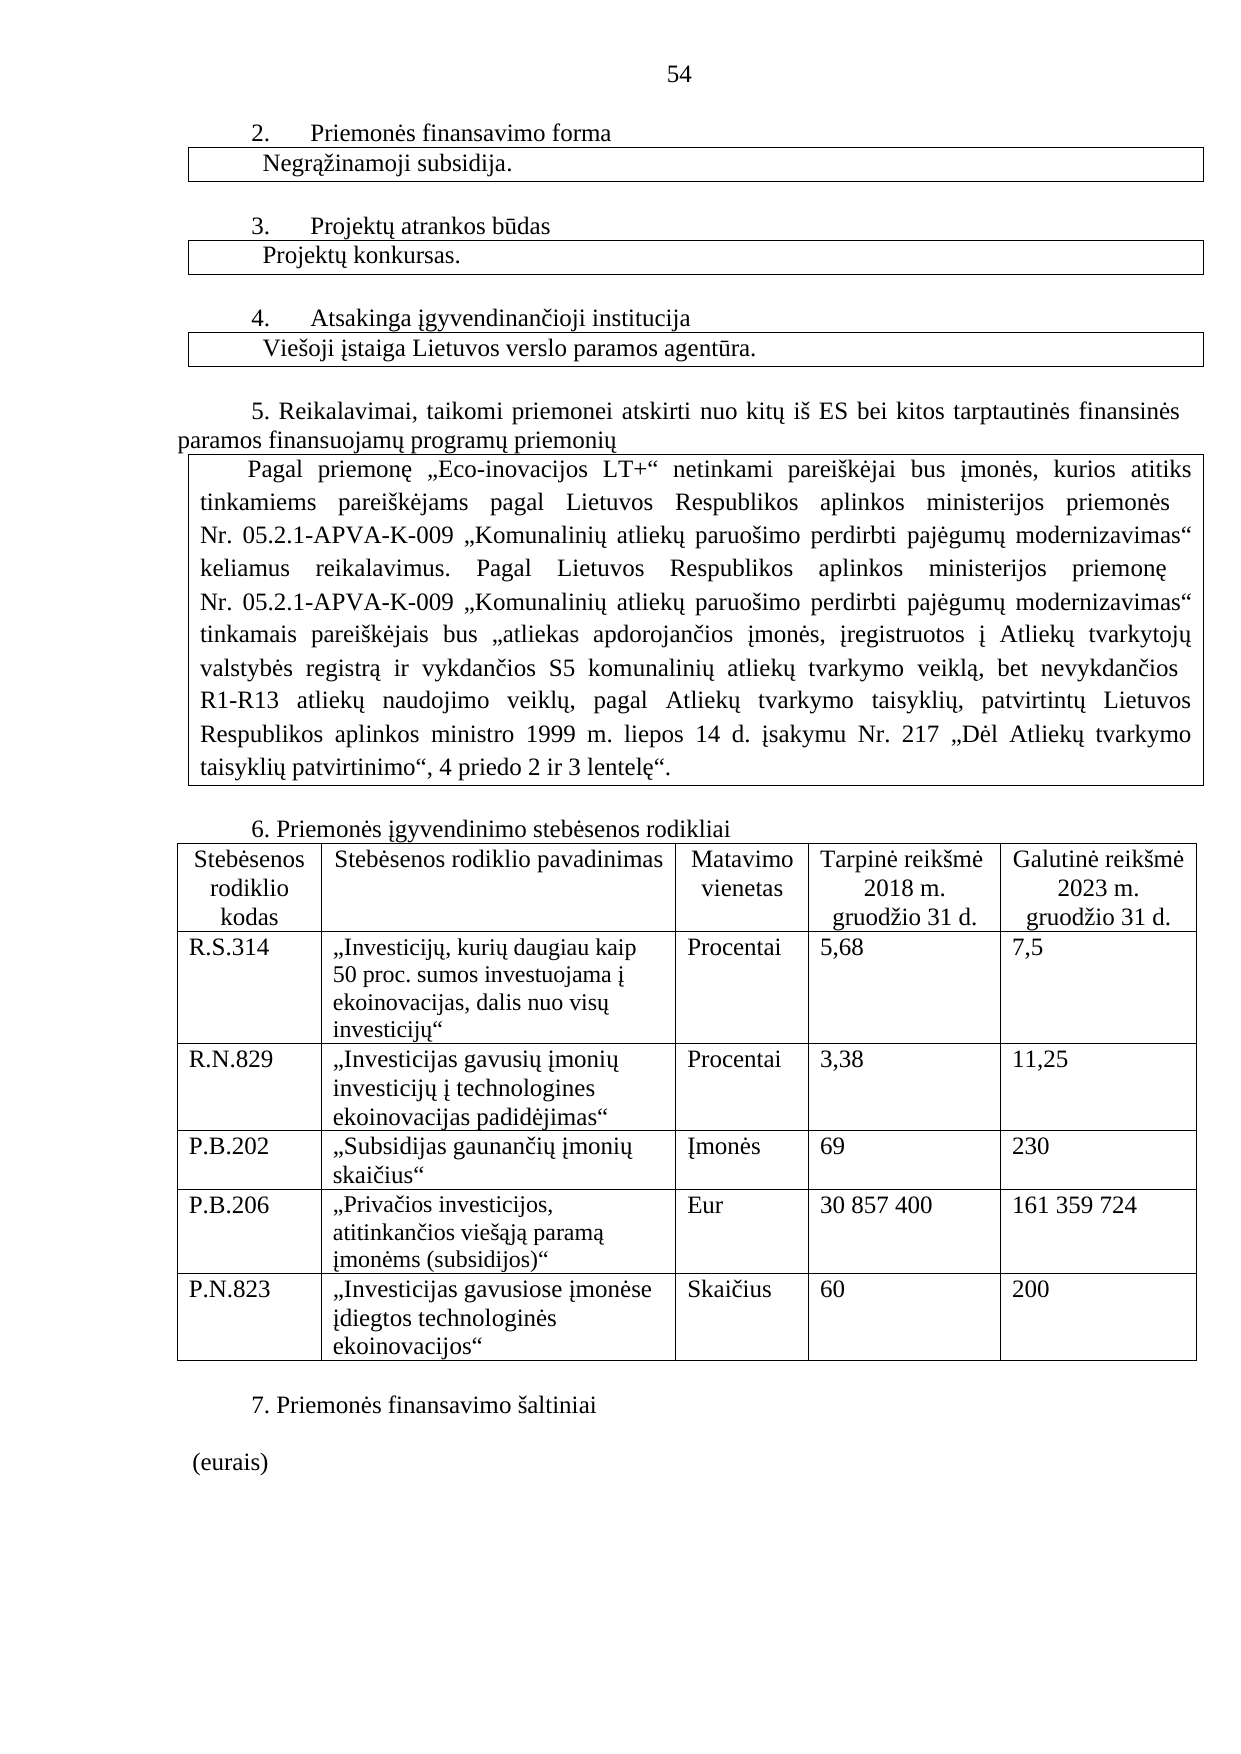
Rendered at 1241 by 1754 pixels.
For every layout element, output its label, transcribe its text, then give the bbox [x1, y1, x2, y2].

table_cell „Subsidijas gaunančių įmonių skaičius“ [322, 1131, 675, 1189]
table_cell 7,5 [1001, 932, 1196, 1043]
text (eurais) [177, 1419, 904, 1476]
table_cell 69 [809, 1131, 1000, 1189]
table_cell „Privačios investicijos, atitinkančios viešąją paramą įmonėms (subsidijos)“ [322, 1190, 675, 1273]
text 4. Atsakinga įgyvendinančioji institucija [251, 303, 1181, 332]
text 7. Priemonės finansavimo šaltiniai [251, 1390, 1181, 1419]
table_cell R.N.829 [178, 1044, 321, 1130]
table_header Stebėsenos rodiklio kodas [178, 844, 321, 931]
table_cell 200 [1001, 1274, 1196, 1360]
table_header Galutinė reikšmė 2023 m. gruodžio 31 d. [1001, 844, 1196, 931]
text 2. Priemonės finansavimo forma [251, 118, 1181, 147]
table_cell „Investicijas gavusiose įmonėse įdiegtos technologinės ekoinovacijos“ [322, 1274, 675, 1360]
text 6. Priemonės įgyvendinimo stebėsenos rodikliai [177, 814, 1181, 843]
table_cell „Investicijas gavusių įmonių investicijų į technologines ekoinovacijas padidėjimas“ [322, 1044, 675, 1130]
table_cell Skaičius [676, 1274, 808, 1360]
table_cell 30 857 400 [809, 1190, 1000, 1273]
table_cell Procentai [676, 932, 808, 1043]
table_cell 3,38 [809, 1044, 1000, 1130]
table_cell P.B.202 [178, 1131, 321, 1189]
table_cell Procentai [676, 1044, 808, 1130]
table_cell R.S.314 [178, 932, 321, 1043]
table_header Tarpinė reikšmė 2018 m. gruodžio 31 d. [809, 844, 1000, 931]
table_header Negrąžinamoji subsidija. [189, 148, 1203, 181]
table_cell Įmonės [676, 1131, 808, 1189]
table_header Viešoji įstaiga Lietuvos verslo paramos agentūra. [189, 333, 1203, 366]
table_cell Eur [676, 1190, 808, 1273]
table_cell P.N.823 [178, 1274, 321, 1360]
table_cell „Investicijų, kurių daugiau kaip 50 proc. sumos investuojama į ekoinovacijas, dalis nuo visų investicijų“ [322, 932, 675, 1043]
table_cell 11,25 [1001, 1044, 1196, 1130]
table_cell 161 359 724 [1001, 1190, 1196, 1273]
text 3. Projektų atrankos būdas [251, 211, 1181, 239]
table_header Matavimo vienetas [676, 844, 808, 931]
table_header Pagal priemonę „Eco-inovacijos LT+“ netinkami pareiškėjai bus įmonės, kurios atitiks tinkamiems pareiškėjams pagal Lietuvos Respublikos aplinkos ministerijos priemonės Nr. 05.2.1-APVA-K-009 „Komunalinių atliekų paruošimo perdirbti pajėgumų modernizavimas“ keliamus reikalavimus. Pagal Lietuvos Respublikos aplinkos ministerijos priemonę Nr. 05.2.1-APVA-K-009 „Komunalinių atliekų paruošimo perdirbti pajėgumų modernizavimas“ tinkamais pareiškėjais bus „atliekas apdorojančios įmonės, įregistruotos į Atliekų tvarkytojų valstybės registrą ir vykdančios S5 komunalinių atliekų tvarkymo veiklą, bet nevykdančios R1-R13 atliekų naudojimo veiklų, pagal Atliekų tvarkymo taisyklių, patvirtintų Lietuvos Respublikos aplinkos ministro 1999 m. liepos 14 d. įsakymu Nr. 217 „Dėl Atliekų tvarkymo taisyklių patvirtinimo“, 4 priedo 2 ir 3 lentelę“. [189, 455, 1203, 785]
table_cell 230 [1001, 1131, 1196, 1189]
table_cell 5,68 [809, 932, 1000, 1043]
table_header Projektų konkursas. [189, 241, 1203, 273]
text 5. Reikalavimai, taikomi priemonei atskirti nuo kitų iš ES bei kitos tarptautinės finansinės paramos finansuojamų programų priemonių [177, 396, 1181, 453]
table_cell 60 [809, 1274, 1000, 1360]
table_cell P.B.206 [178, 1190, 321, 1273]
table_header Stebėsenos rodiklio pavadinimas [322, 844, 675, 931]
